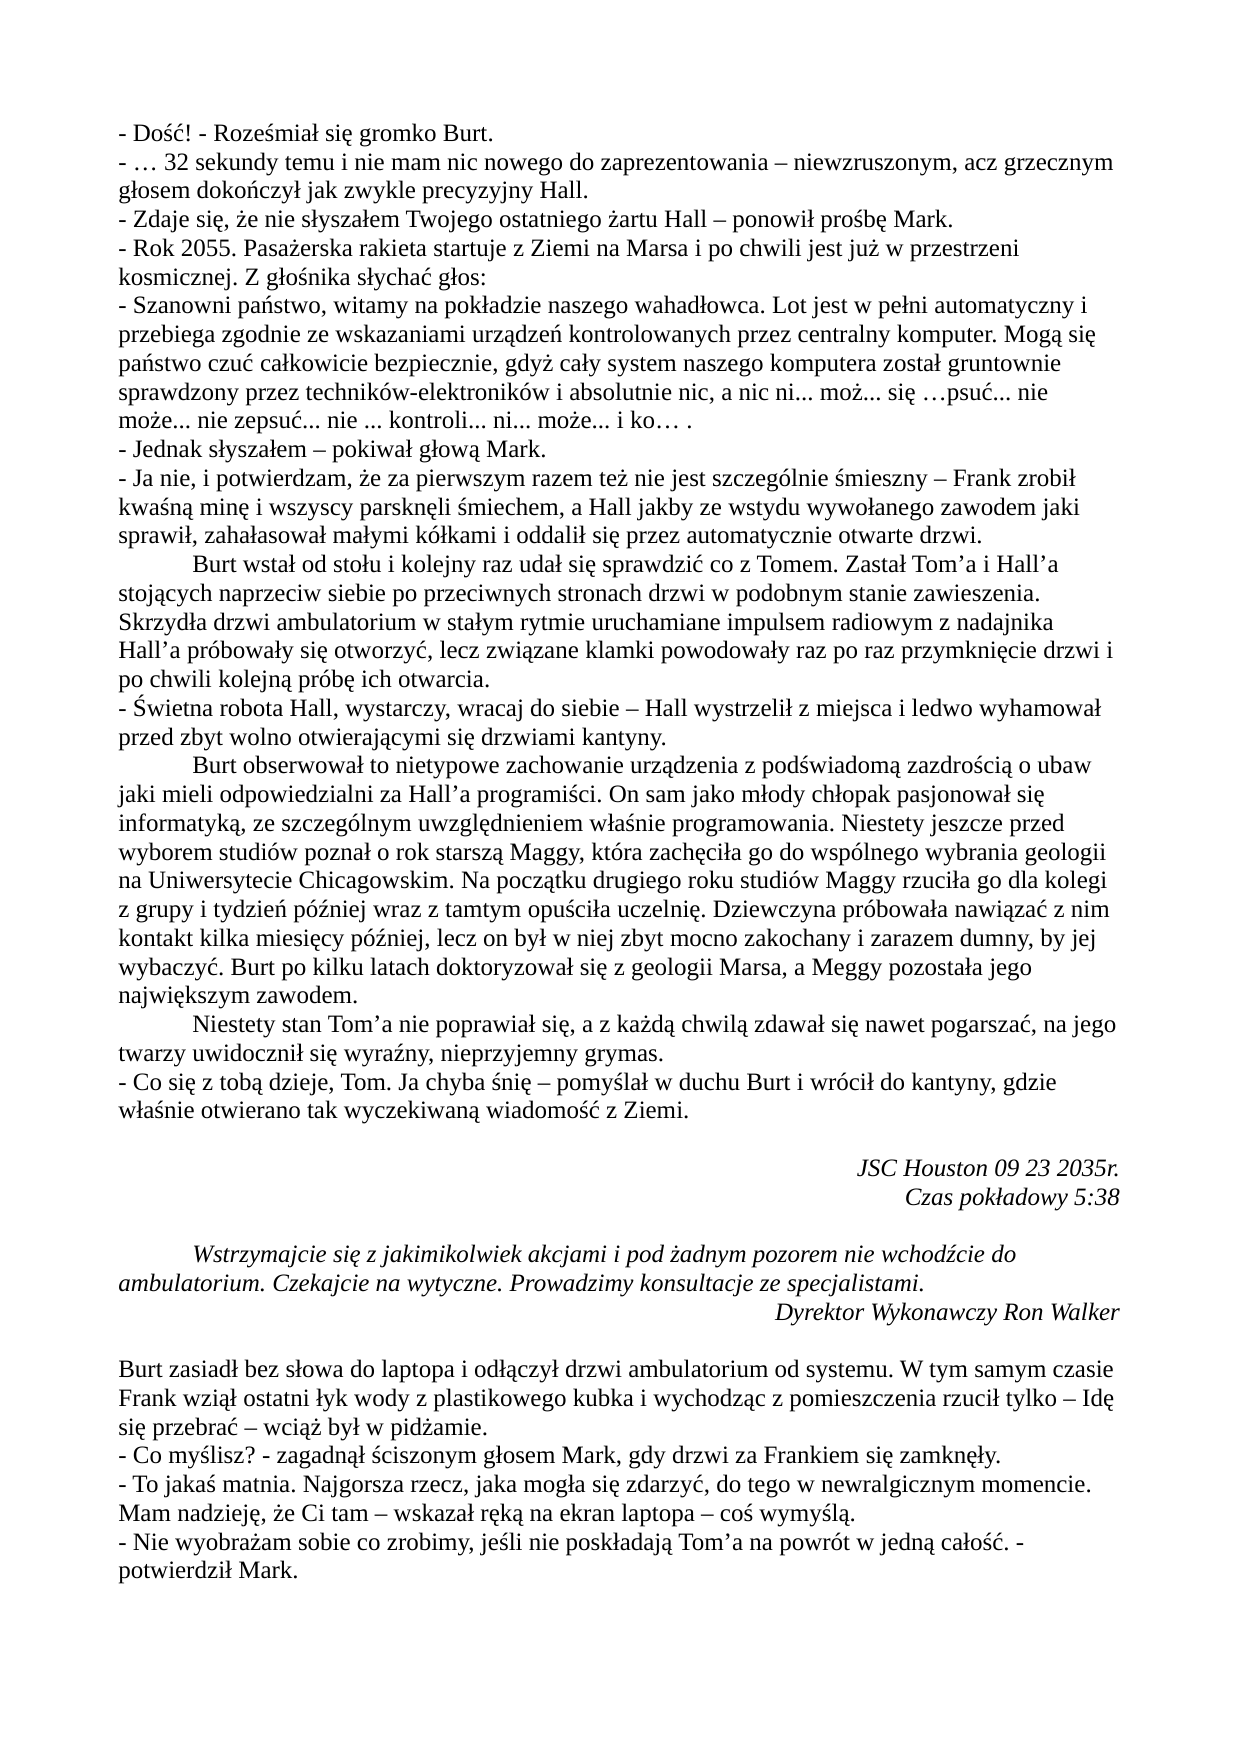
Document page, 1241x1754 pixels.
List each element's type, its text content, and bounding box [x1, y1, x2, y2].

text - To jakaś matnia. Najgorsza rzecz, jaka mogła się zdarzyć, do tego w newralgicznym momencie. Mam nadzieję, że Ci tam – wskazał ręką na ekran laptopa – coś wymyślą. [118, 1469, 1122, 1527]
text - Dość! - Roześmiał się gromko Burt. [118, 118, 1122, 147]
text - … 32 sekundy temu i nie mam nic nowego do zaprezentowania – niewzruszonym, acz grzecznym głosem dokończył jak zwykle precyzyjny Hall. [118, 147, 1122, 204]
text - Zdaje się, że nie słyszałem Twojego ostatniego żartu Hall – ponowił prośbę Mark. [118, 204, 1122, 233]
text - Co się z tobą dzieje, Tom. Ja chyba śnię – pomyślał w duchu Burt i wrócił do kantyny, gdzie właśnie otwierano tak wyczekiwaną wiadomość z Ziemi. [118, 1067, 1122, 1124]
text Burt wstał od stołu i kolejny raz udał się sprawdzić co z Tomem. Zastał Tom’a i Hall’a stojących naprzeciw siebie po przeciwnych stronach drzwi w podobnym stanie zawieszenia. Skrzydła drzwi ambulatorium w stałym rytmie uruchamiane impulsem radiowym z nadajnika Hall’a próbowały się otworzyć, lecz związane klamki powodowały raz po raz przymknięcie drzwi i po chwili kolejną próbę ich otwarcia. [118, 549, 1122, 693]
text Burt zasiadł bez słowa do laptopa i odłączył drzwi ambulatorium od systemu. W tym samym czasie Frank wziął ostatni łyk wody z plastikowego kubka i wychodząc z pomieszczenia rzucił tylko – Idę się przebrać – wciąż był w pidżamie. [118, 1354, 1122, 1441]
text - Ja nie, i potwierdzam, że za pierwszym razem też nie jest szczególnie śmieszny – Frank zrobił kwaśną minę i wszyscy parsknęli śmiechem, a Hall jakby ze wstydu wywołanego zawodem jaki sprawił, zahałasował małymi kółkami i oddalił się przez automatycznie otwarte drzwi. [118, 463, 1122, 549]
text Dyrektor Wykonawczy Ron Walker [118, 1297, 1122, 1326]
text - Rok 2055. Pasażerska rakieta startuje z Ziemi na Marsa i po chwili jest już w przestrzeni kosmicznej. Z głośnika słychać głos: - Szanowni państwo, witamy na pokładzie naszego wahadłowca. Lot jest w pełni automatyczny i przebiega zgodnie ze wskazaniami urządzeń kontrolowanych przez centralny komputer. Mogą się państwo czuć całkowicie bezpiecznie, gdyż cały system naszego komputera został gruntownie sprawdzony przez techników-elektroników i absolutnie nic, a nic ni... moż... się …psuć... nie może... nie zepsuć... nie ... kontroli... ni... może... i ko… . [118, 233, 1122, 434]
text - Świetna robota Hall, wystarczy, wracaj do siebie – Hall wystrzelił z miejsca i ledwo wyhamował przed zbyt wolno otwierającymi się drzwiami kantyny. [118, 693, 1122, 751]
text JSC Houston 09 23 2035r. [118, 1153, 1122, 1182]
text Wstrzymajcie się z jakimikolwiek akcjami i pod żadnym pozorem nie wchodźcie do ambulatorium. Czekajcie na wytyczne. Prowadzimy konsultacje ze specjalistami. [118, 1239, 1122, 1297]
text Burt obserwował to nietypowe zachowanie urządzenia z podświadomą zazdrością o ubaw jaki mieli odpowiedzialni za Hall’a programiści. On sam jako młody chłopak pasjonował się informatyką, ze szczególnym uwzględnieniem właśnie programowania. Niestety jeszcze przed wyborem studiów poznał o rok starszą Maggy, która zachęciła go do wspólnego wybrania geologii na Uniwersytecie Chicagowskim. Na początku drugiego roku studiów Maggy rzuciła go dla kolegi z grupy i tydzień później wraz z tamtym opuściła uczelnię. Dziewczyna próbowała nawiązać z nim kontakt kilka miesięcy później, lecz on był w niej zbyt mocno zakochany i zarazem dumny, by jej wybaczyć. Burt po kilku latach doktoryzował się z geologii Marsa, a Meggy pozostała jego największym zawodem. [118, 751, 1122, 1009]
text - Jednak słyszałem – pokiwał głową Mark. [118, 434, 1122, 463]
text - Nie wyobrażam sobie co zrobimy, jeśli nie poskładają Tom’a na powrót w jedną całość. - potwierdził Mark. [118, 1527, 1122, 1584]
text Czas pokładowy 5:38 [118, 1182, 1122, 1211]
text Niestety stan Tom’a nie poprawiał się, a z każdą chwilą zdawał się nawet pogarszać, na jego twarzy uwidocznił się wyraźny, nieprzyjemny grymas. [118, 1009, 1122, 1067]
text - Co myślisz? - zagadnął ściszonym głosem Mark, gdy drzwi za Frankiem się zamknęły. [118, 1441, 1122, 1469]
